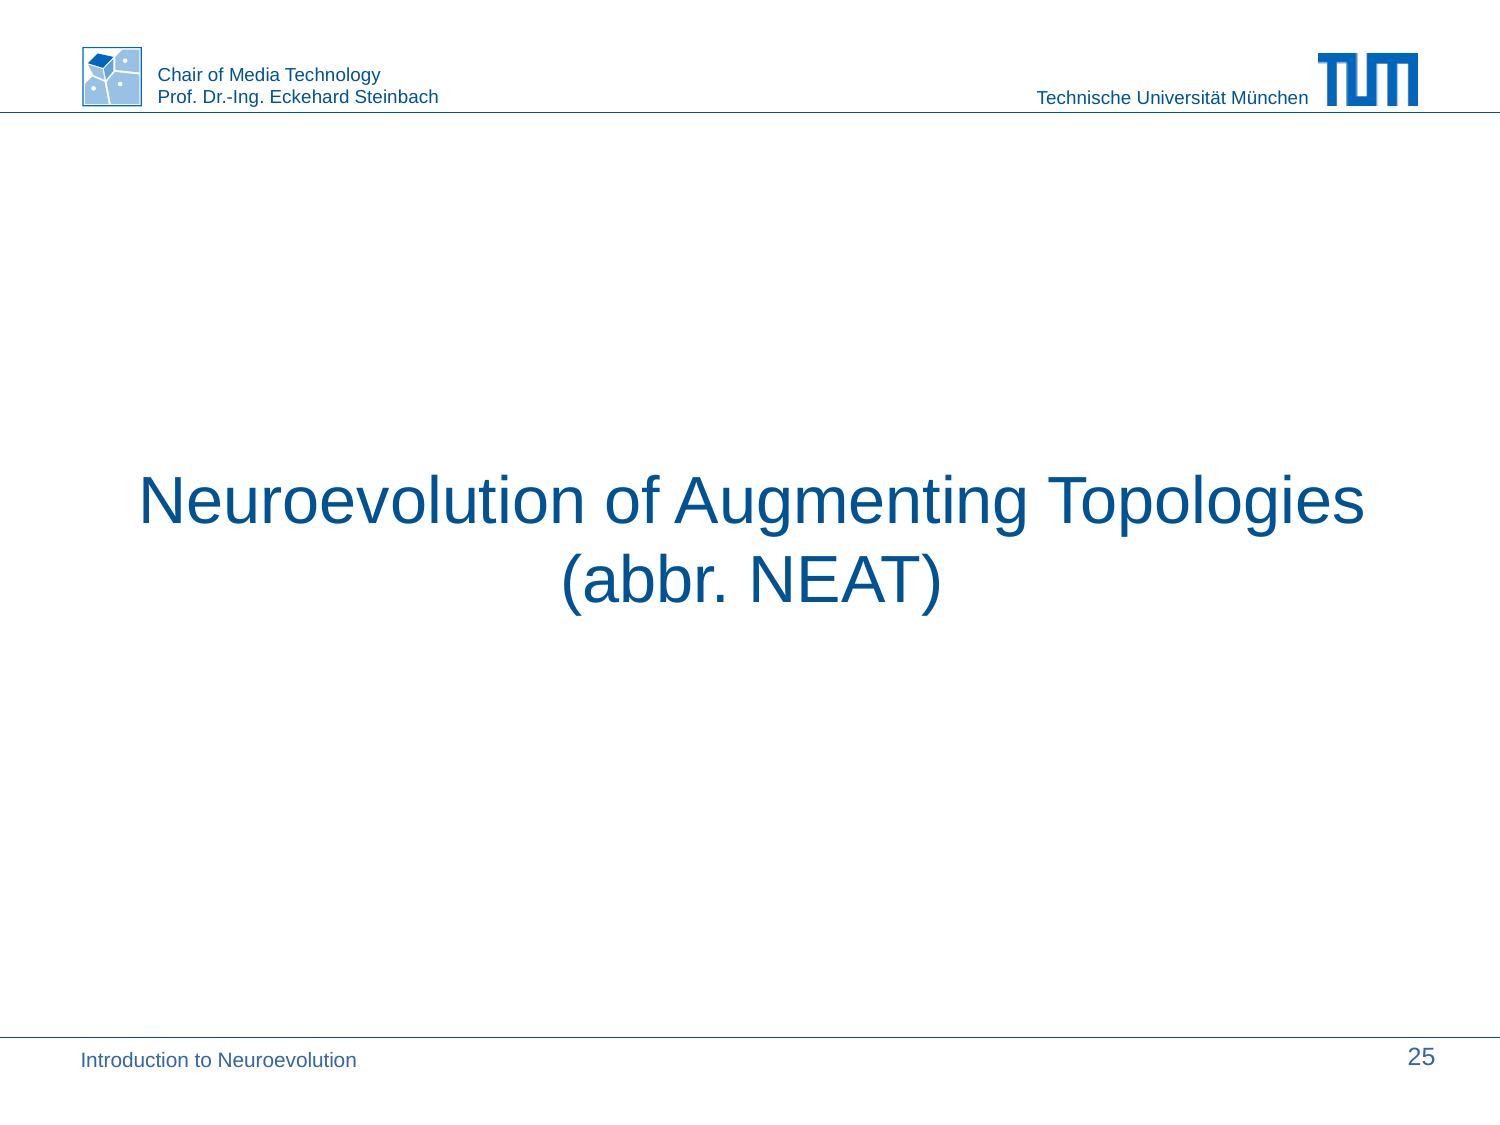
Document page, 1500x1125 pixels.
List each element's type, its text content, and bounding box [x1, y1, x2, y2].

text_box [1392, 1035, 1471, 1090]
text_box Introduction to Neuroevolution [65, 1041, 406, 1081]
picture [1318, 53, 1418, 106]
title Neuroevolution of Augmenting Topologies (abbr. NEAT) [85, 448, 1419, 662]
